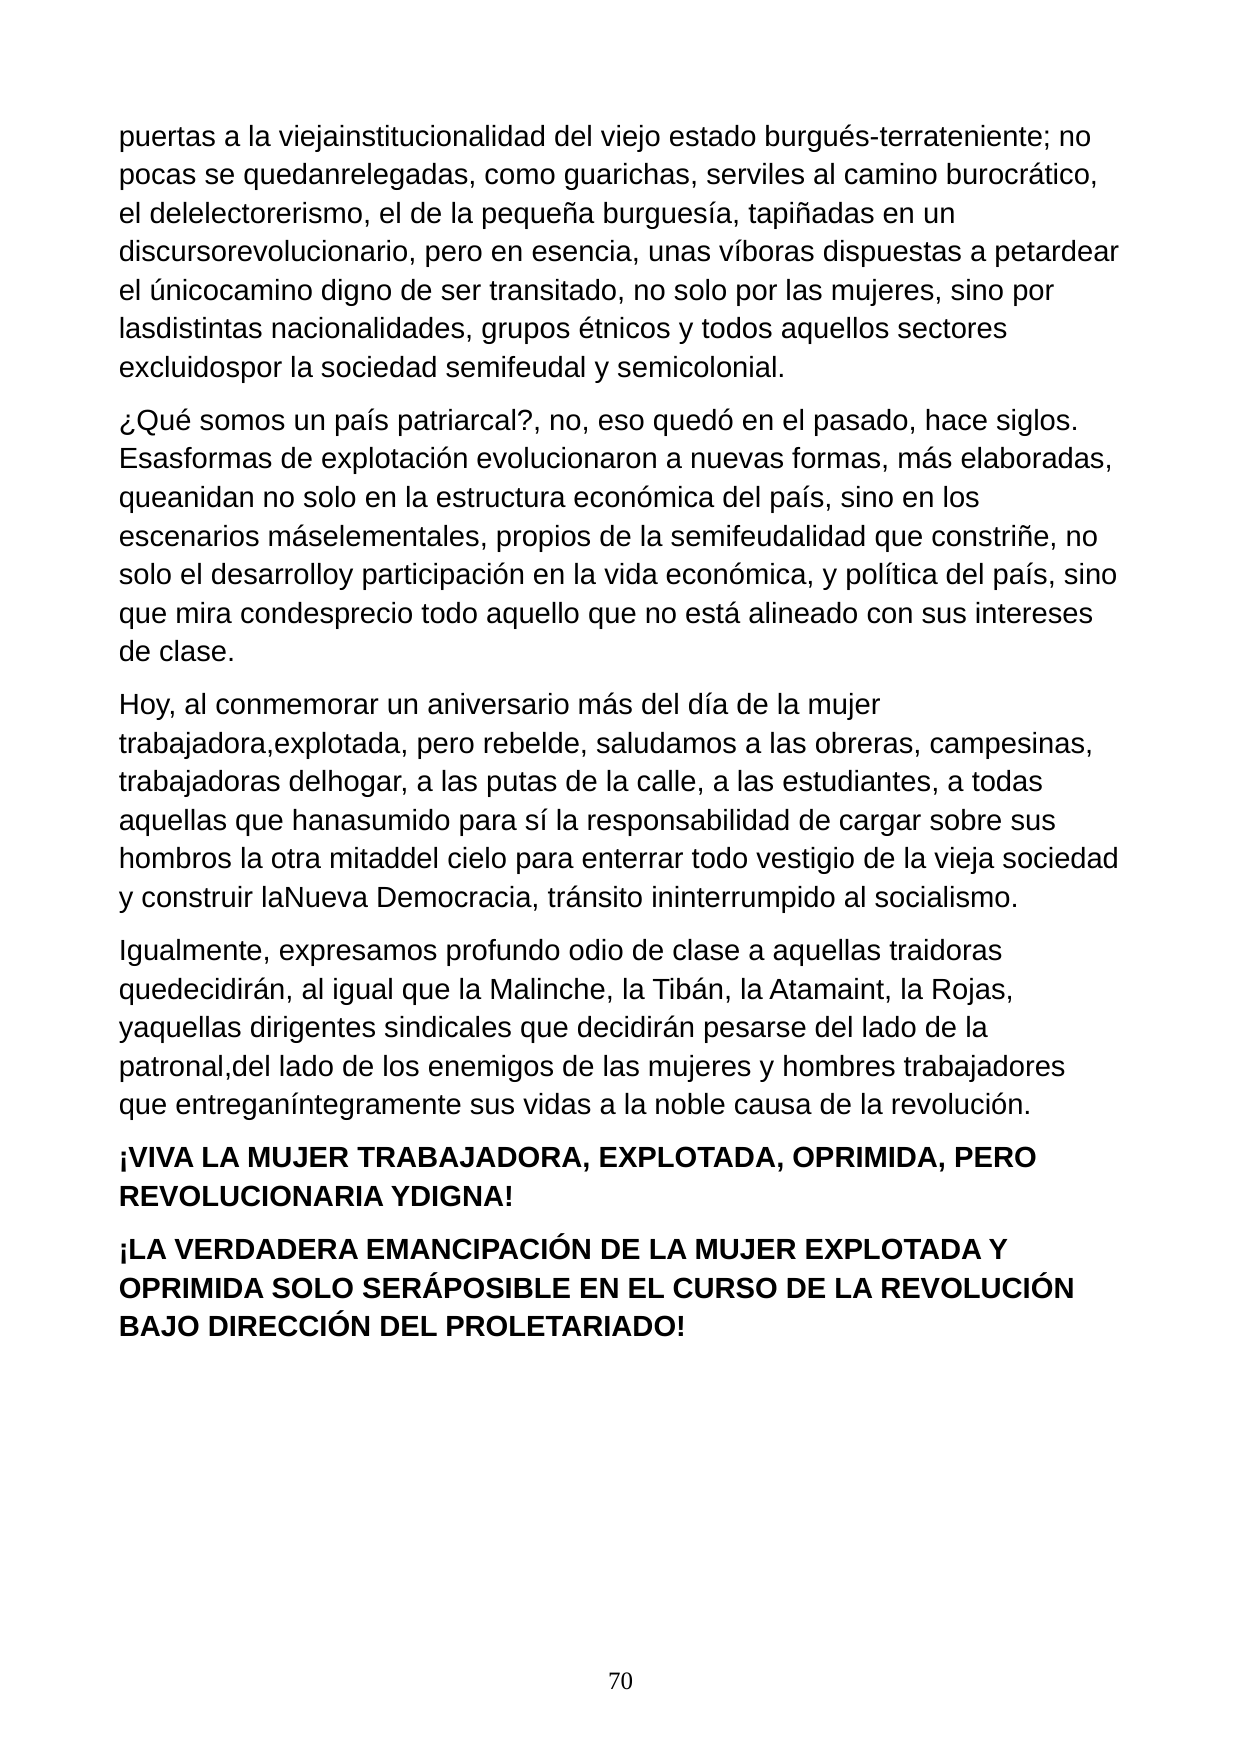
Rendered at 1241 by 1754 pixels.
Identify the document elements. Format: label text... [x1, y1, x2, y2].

text ¡LA VERDADERA EMANCIPACIÓN DE LA MUJER EXPLOTADA Y OPRIMIDA SOLO SERÁPOSIBLE EN EL CURSO DE LA REVOLUCIÓN BAJO DIRECCIÓN DEL PROLETARIADO! [118, 1232, 1122, 1343]
text Hoy, al conmemorar un aniversario más del día de la mujer trabajadora,explotada, pero rebelde, saludamos a las obreras, campesinas, trabajadoras delhogar, a las putas de la calle, a las estudiantes, a todas aquellas que hanasumido para sí la responsabilidad de cargar sobre sus hombros la otra mitaddel cielo para enterrar todo vestigio de la vieja sociedad y construir laNueva Democracia, tránsito ininterrumpido al socialismo. [118, 687, 1122, 913]
text ¿Qué somos un país patriarcal?, no, eso quedó en el pasado, hace siglos. Esasformas de explotación evolucionaron a nuevas formas, más elaboradas, queanidan no solo en la estructura económica del país, sino en los escenarios máselementales, propios de la semifeudalidad que constriñe, no solo el desarrolloy participación en la vida económica, y política del país, sino que mira condesprecio todo aquello que no está alineado con sus intereses de clase. [118, 403, 1122, 668]
text ¡VIVA LA MUJER TRABAJADORA, EXPLOTADA, OPRIMIDA, PERO REVOLUCIONARIA YDIGNA! [118, 1140, 1122, 1212]
text puertas a la viejainstitucionalidad del viejo estado burgués-terrateniente; no pocas se quedanrelegadas, como guarichas, serviles al camino burocrático, el delelectorerismo, el de la pequeña burguesía, tapiñadas en un discursorevolucionario, pero en esencia, unas víboras dispuestas a petardear el únicocamino digno de ser transitado, no solo por las mujeres, sino por lasdistintas nacionalidades, grupos étnicos y todos aquellos sectores excluidospor la sociedad semifeudal y semicolonial. [118, 118, 1122, 383]
text Igualmente, expresamos profundo odio de clase a aquellas traidoras quedecidirán, al igual que la Malinche, la Tibán, la Atamaint, la Rojas, yaquellas dirigentes sindicales que decidirán pesarse del lado de la patronal,del lado de los enemigos de las mujeres y hombres trabajadores que entreganíntegramente sus vidas a la noble causa de la revolución. [118, 933, 1122, 1121]
